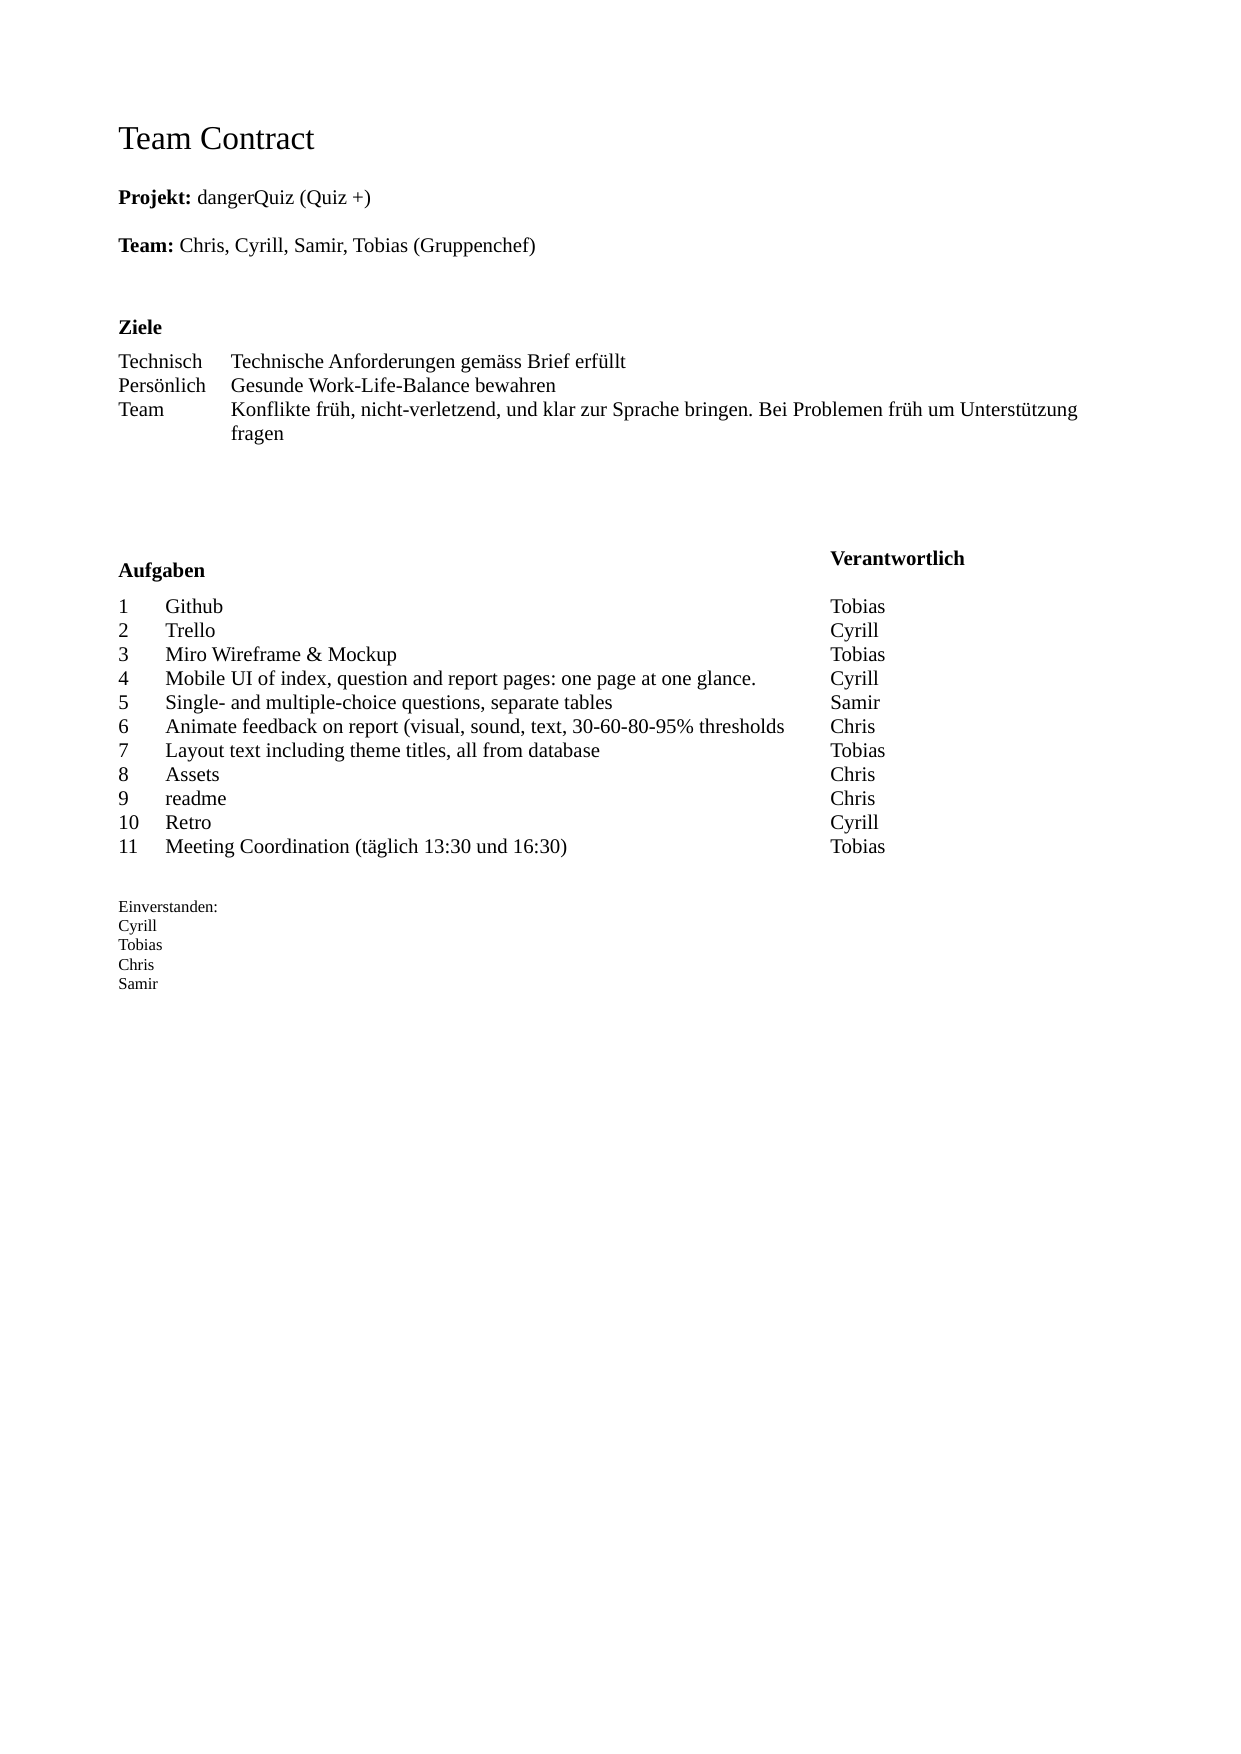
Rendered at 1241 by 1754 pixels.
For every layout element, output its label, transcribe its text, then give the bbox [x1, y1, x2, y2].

table_cell Layout text including theme titles, all from database [165, 738, 830, 762]
table_cell Tobias [830, 834, 1122, 858]
table_cell 6 [118, 714, 165, 738]
table_cell 9 [118, 786, 165, 810]
table_cell Cyrill [830, 618, 1122, 642]
table_cell Tobias [830, 642, 1122, 666]
table_cell Cyrill [830, 810, 1122, 834]
table_cell Chris [830, 714, 1122, 738]
table_cell Tobias [830, 738, 1122, 762]
text Team Contract [118, 118, 1122, 156]
table_cell 2 [118, 618, 165, 642]
table_cell Github [165, 594, 830, 618]
table_cell 10 [118, 810, 165, 834]
table_header [231, 306, 1122, 349]
text Chris [118, 954, 1122, 973]
text Projekt: dangerQuiz (Quiz +) [118, 185, 1122, 209]
table_cell Retro [165, 810, 830, 834]
text Cyrill [118, 916, 1122, 935]
table_cell 4 [118, 666, 165, 690]
table_cell Mobile UI of index, question and report pages: one page at one glance. [165, 666, 830, 690]
table_cell Miro Wireframe & Mockup [165, 642, 830, 666]
text Einverstanden: [118, 897, 1122, 916]
table_cell 5 [118, 690, 165, 714]
table_cell 1 [118, 594, 165, 618]
table_header Verantwortlich [830, 522, 1122, 594]
table_cell 3 [118, 642, 165, 666]
table_cell 11 [118, 834, 165, 858]
table_cell Tobias [830, 594, 1122, 618]
table_header Aufgaben [118, 522, 830, 594]
text Team: Chris, Cyrill, Samir, Tobias (Gruppenchef) [118, 233, 1122, 257]
table_cell Cyrill [830, 666, 1122, 690]
text Samir [118, 973, 1122, 993]
table_cell Technisch [118, 349, 231, 373]
table_cell Konflikte früh, nicht-verletzend, und klar zur Sprache bringen. Bei Problemen früh um Unterstützung fragen [231, 397, 1122, 445]
table_cell Single- and multiple-choice questions, separate tables [165, 690, 830, 714]
table_cell Trello [165, 618, 830, 642]
table_cell 8 [118, 762, 165, 786]
table_cell Persönlich [118, 373, 231, 397]
table_cell Technische Anforderungen gemäss Brief erfüllt [231, 349, 1122, 373]
table_cell Chris [830, 786, 1122, 810]
table_cell Meeting Coordination (täglich 13:30 und 16:30) [165, 834, 830, 858]
table_cell Team [118, 397, 231, 445]
table_header Ziele [118, 306, 231, 349]
text Tobias [118, 935, 1122, 954]
table_cell Samir [830, 690, 1122, 714]
table_cell 7 [118, 738, 165, 762]
table_cell Assets [165, 762, 830, 786]
table_cell Gesunde Work-Life-Balance bewahren [231, 373, 1122, 397]
table_cell Animate feedback on report (visual, sound, text, 30-60-80-95% thresholds [165, 714, 830, 738]
table_cell Chris [830, 762, 1122, 786]
table_cell readme [165, 786, 830, 810]
